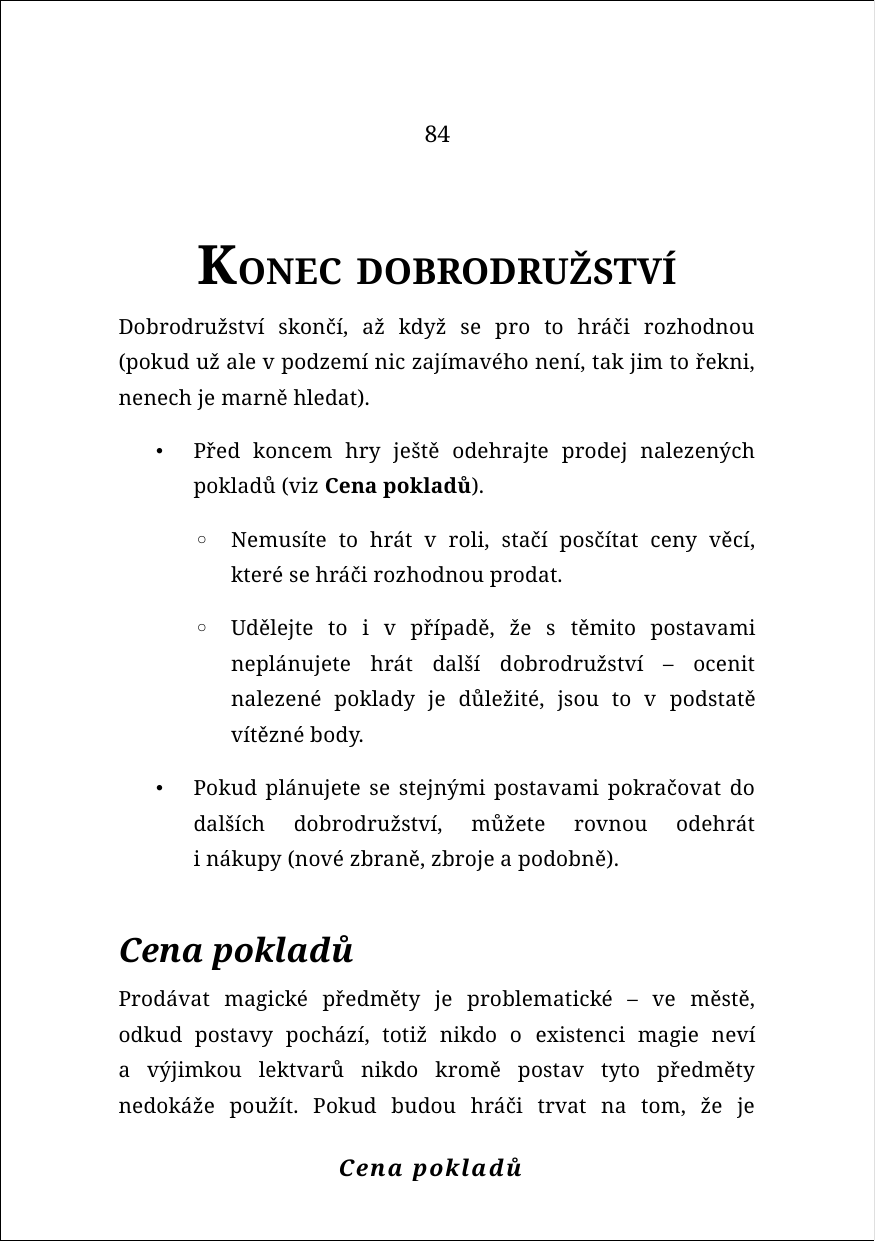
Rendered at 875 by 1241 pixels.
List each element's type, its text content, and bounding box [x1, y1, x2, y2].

list Udělejte to i⁠ v⁠ případě, že s⁠ těmito postavami neplánujete hrát další dobrodružství – ocenit nalezené poklady je důležité, jsou to v⁠ podstatě vítězné body. [193, 613, 756, 748]
text Dobrodružství skončí, až když se pro to hráči rozhodnou (pokud už ale v⁠ podzemí nic zajímavého není, tak jim to řekni, nenech je marně hledat). [118, 312, 756, 411]
text Prodávat magické předměty je problematické – ve městě, odkud postavy pochází, totiž nikdo o⁠ existenci magie neví a⁠ výjimkou lektvarů nikdo kromě postav tyto předměty nedokáže použít. Pokud budou hráči trvat na tom, že je [118, 984, 756, 1119]
list Nemusíte to hrát v⁠ roli, stačí posčítat ceny věcí, které se hráči rozhodnou prodat. [193, 525, 756, 589]
list Před koncem hry ještě odehrajte prodej nalezených pokladů (viz Cena pokladů). [156, 436, 756, 500]
subtitle Konec dobrodružství [118, 226, 756, 300]
list Pokud plánujete se stejnými postavami pokračovat do dalších dobrodružství, můžete rovnou odehrát i⁠ nákupy (nové zbraně, zbroje a podobně). [156, 773, 756, 873]
subtitle Cena pokladů [118, 927, 756, 973]
